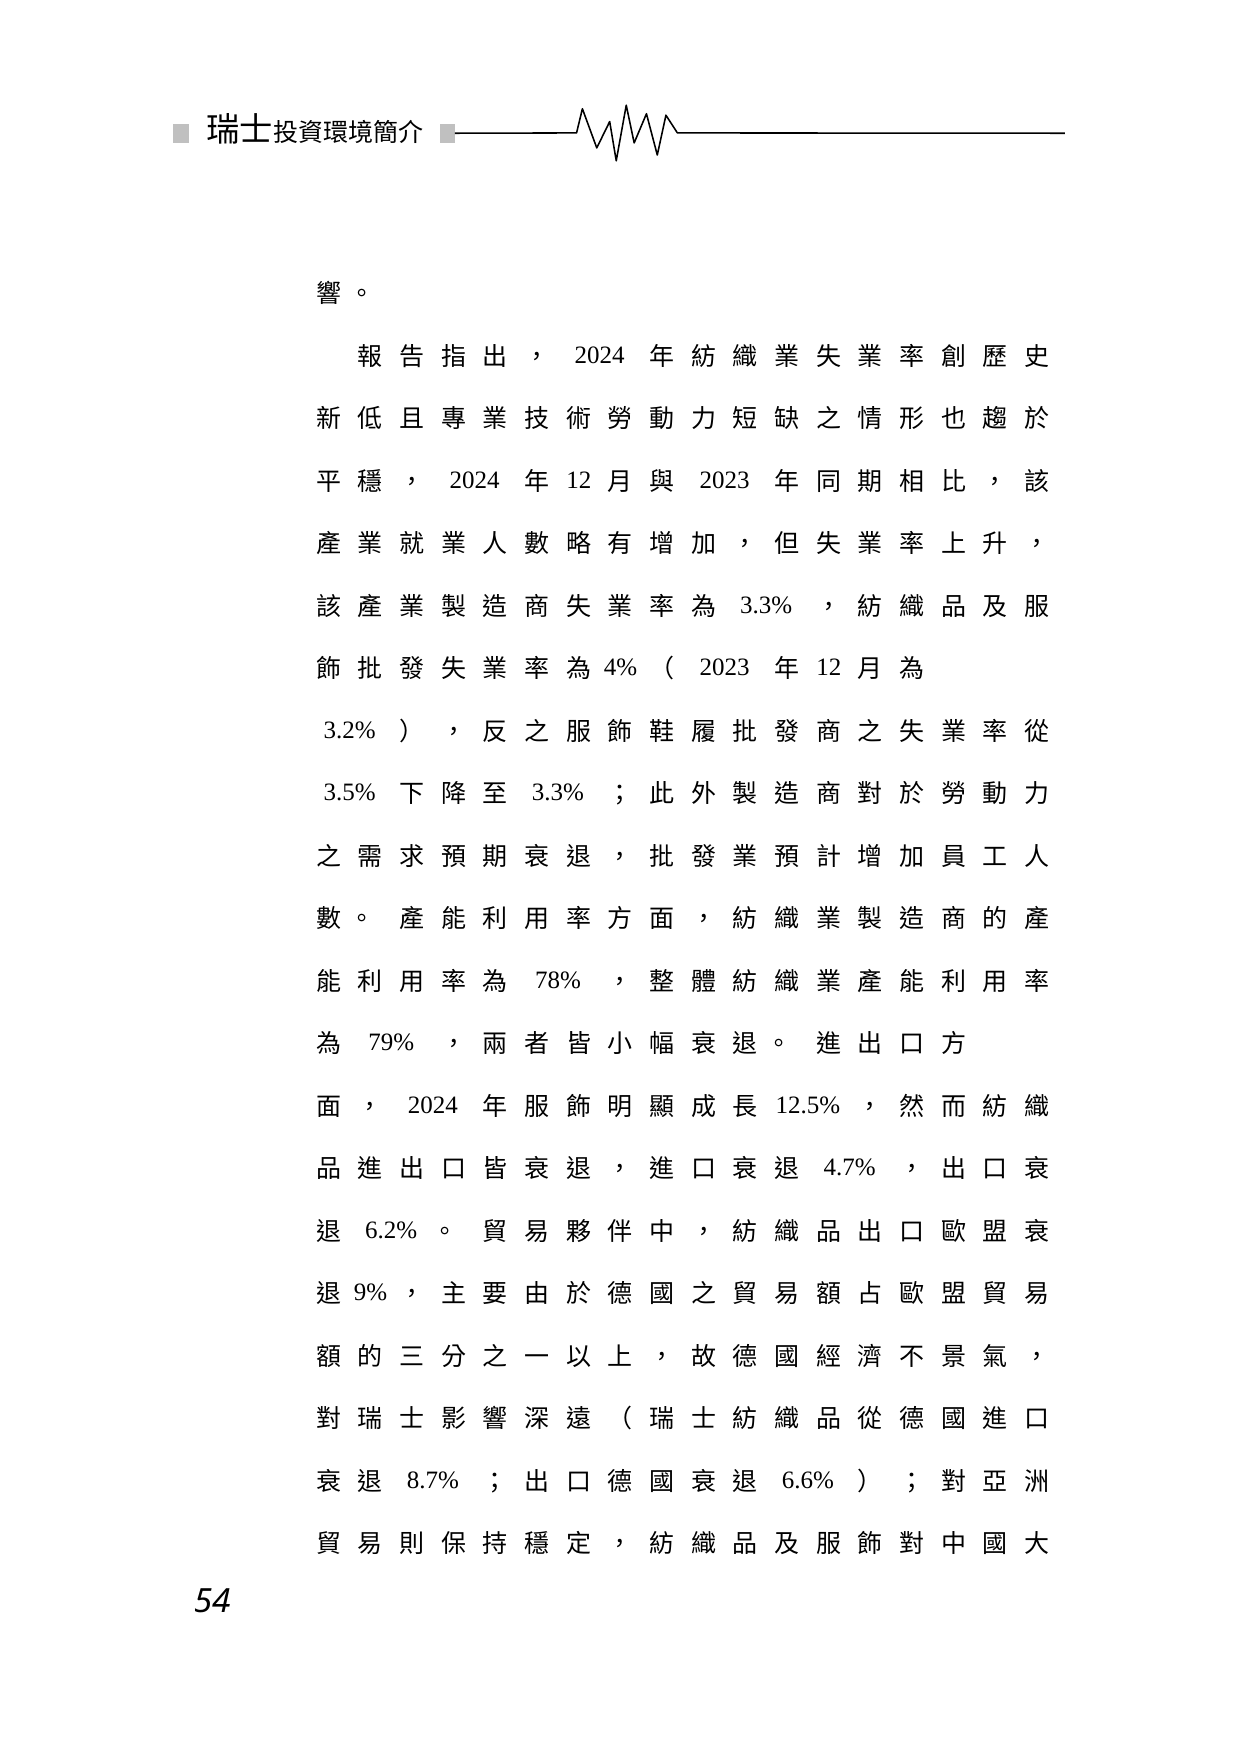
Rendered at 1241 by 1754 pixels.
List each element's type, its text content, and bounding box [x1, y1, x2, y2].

text 報告指出，2024年紡織業失業率創歷史新低且專業技術勞動力短缺之情形也趨於平穩，2024年12月與2023年同期相比，該產業就業人數略有增加，但失業率上升，該產業製造商失業率為3.3%，紡織品及服飾批發失業率為4%（2023年12月為3.2%），反之服飾鞋履批發商之失業率從3.5%下降至3.3%；此外製造商對於勞動力之需求預期衰退，批發業預計增加員工人數。產能利用率方面，紡織業製造商的產能利用率為78%，整體紡織業產能利用率為79%，兩者皆小幅衰退。進出口方面，2024年服飾明顯成長12.5%，然而紡織品進出口皆衰退，進口衰退4.7%，出口衰退6.2%。貿易夥伴中，紡織品出口歐盟衰退9%，主要由於德國之貿易額占歐盟貿易額的三分之一以上，故德國經濟不景氣，對瑞士影響深遠（瑞士紡織品從德國進口衰退8.7%；出口德國衰退6.6%）；對亞洲貿易則保持穩定，紡織品及服飾對中國大 [281, 313, 1058, 1563]
text 響。 [281, 250, 1058, 313]
